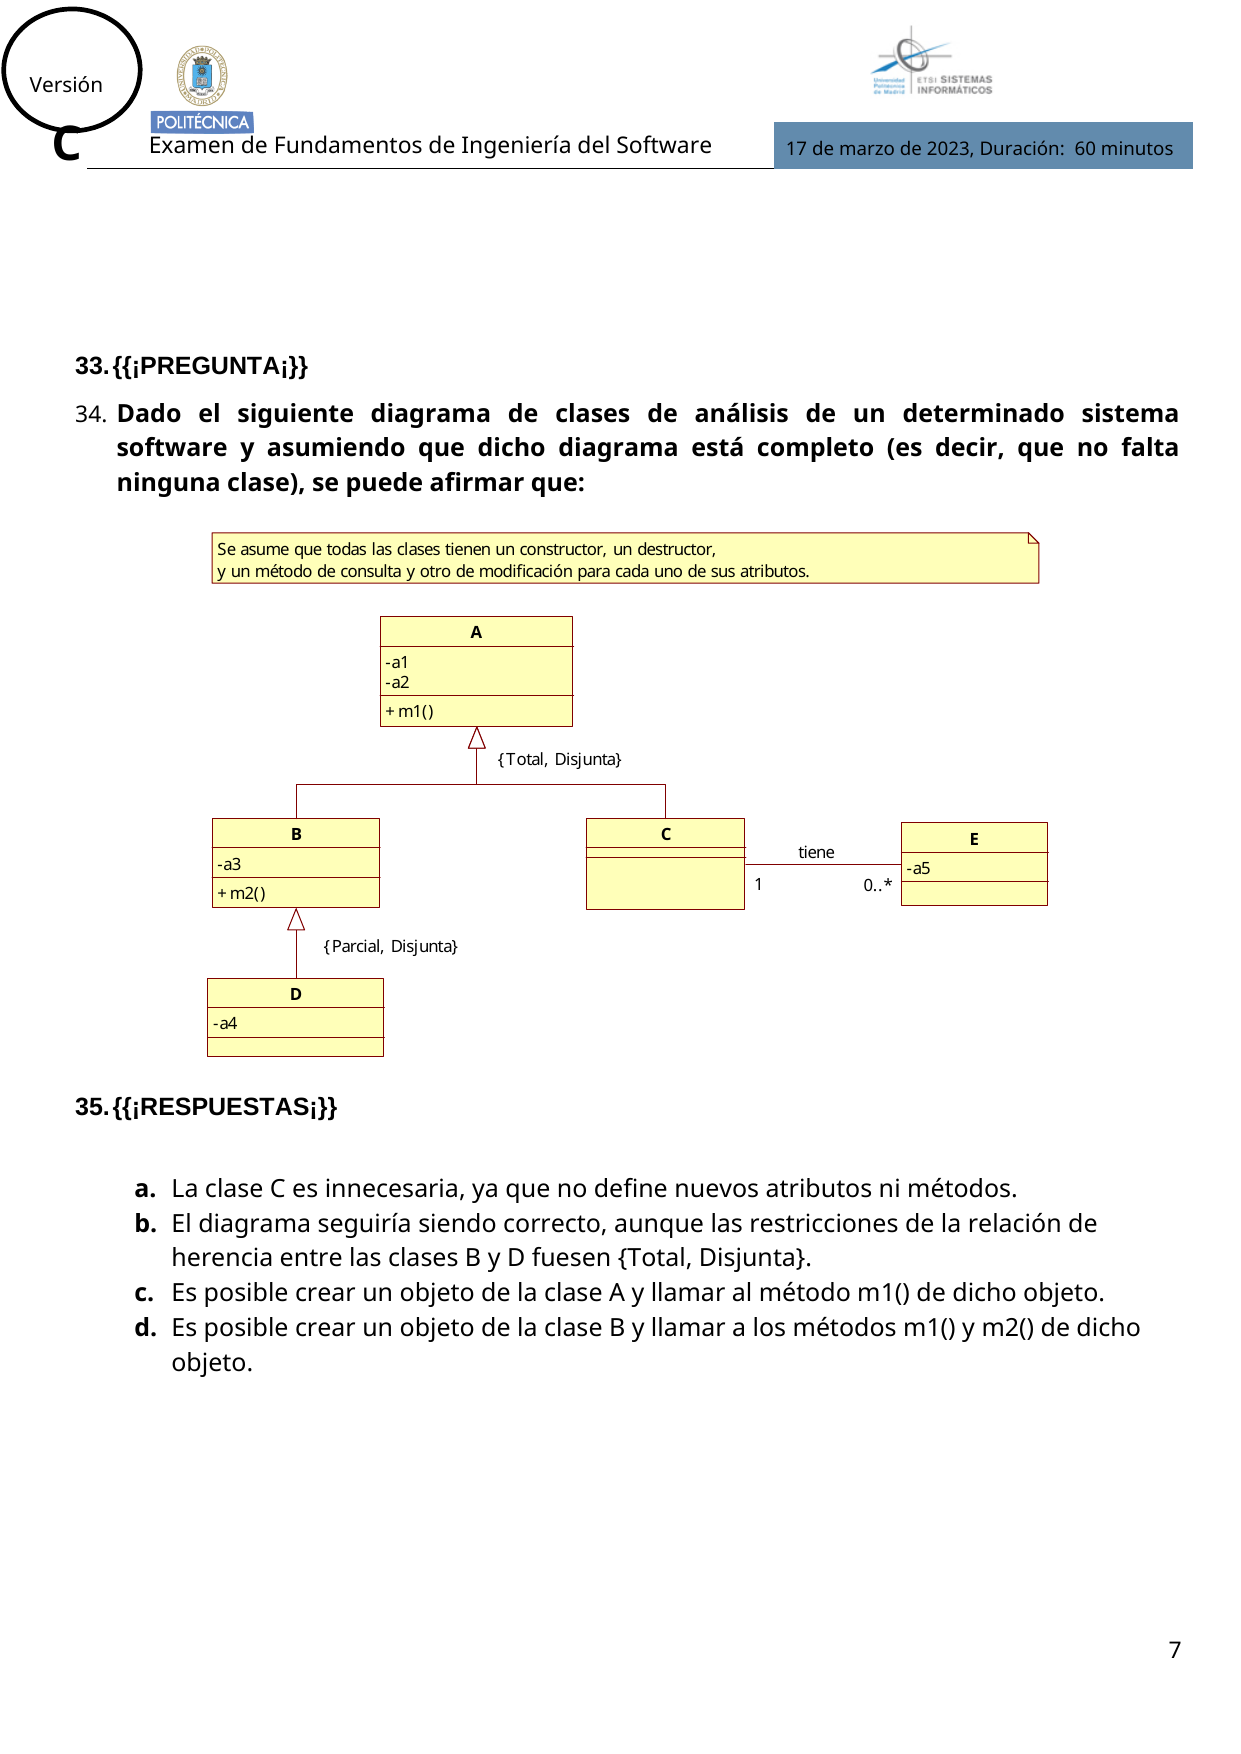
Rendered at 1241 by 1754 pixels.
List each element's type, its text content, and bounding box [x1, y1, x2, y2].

list La clase C es innecesaria, ya que no define nuevos atributos ni métodos. [134, 1171, 1181, 1205]
list {{¡RESPUESTAS¡}} [75, 1092, 1181, 1121]
list Es posible crear un objeto de la clase B y llamar a los métodos m1() y m2() de dicho objeto. [134, 1309, 1181, 1378]
list Es posible crear un objeto de la clase A y llamar al método m1() de dicho objeto. [134, 1275, 1181, 1309]
list Dado el siguiente diagrama de clases de análisis de un determinado sistema software y asumiendo que dicho diagrama está completo (es decir, que no falta ninguna clase), se puede afirmar que: [75, 395, 1181, 499]
list El diagrama seguiría siendo correcto, aunque las restricciones de la relación de herencia entre las clases B y D fuesen {Total, Disjunta}. [134, 1205, 1181, 1274]
list {{¡PREGUNTA¡}} [75, 351, 1181, 380]
